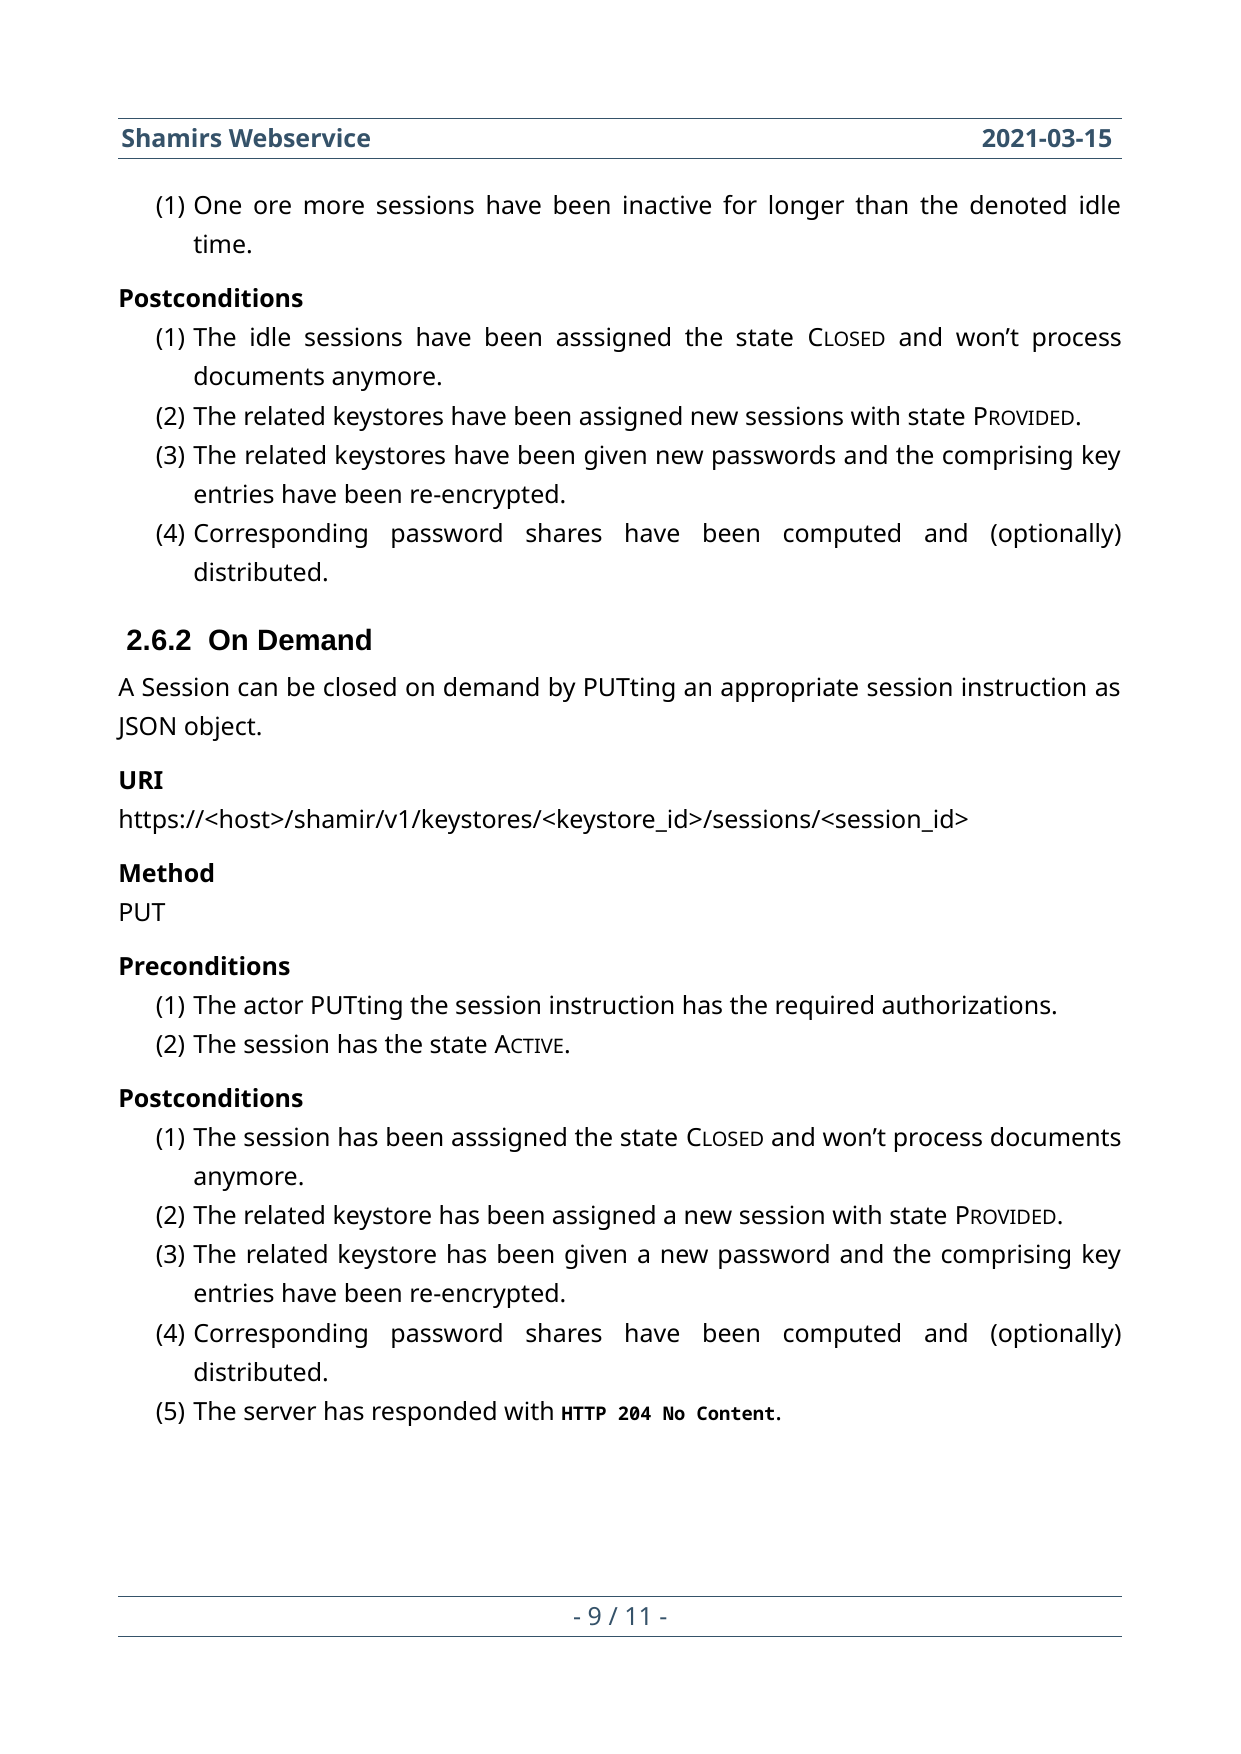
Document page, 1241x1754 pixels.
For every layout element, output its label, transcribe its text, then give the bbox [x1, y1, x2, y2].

text Preconditions [118, 948, 1122, 982]
text Postconditions [118, 281, 1122, 315]
list The server has responded with HTTP 204 No Content. [156, 1393, 1122, 1428]
text PUT [118, 894, 1122, 928]
text https://<host>/shamir/v1/keystores/<keystore_id>/sessions/<session_id> [118, 801, 1122, 836]
subtitle On Demand [118, 623, 1122, 657]
list The related keystores have been given new passwords and the comprising key entries have been re-encrypted. [156, 437, 1122, 511]
text URI [118, 762, 1122, 796]
list One ore more sessions have been inactive for longer than the denoted idle time. [156, 188, 1122, 261]
text Postconditions [118, 1080, 1122, 1114]
list The session has the state Active. [156, 1026, 1122, 1061]
text Method [118, 855, 1122, 889]
list Corresponding password shares have been computed and (optionally) distributed. [156, 1315, 1122, 1388]
list The related keystore has been given a new password and the comprising key entries have been re-encrypted. [156, 1237, 1122, 1310]
list Corresponding password shares have been computed and (optionally) distributed. [156, 516, 1122, 589]
list The idle sessions have been asssigned the state Closed and won’t process documents anymore. [156, 320, 1122, 393]
list The actor PUTting the session instruction has the required authorizations. [156, 987, 1122, 1021]
list The related keystore has been assigned a new session with state Provided. [156, 1198, 1122, 1232]
text A Session can be closed on demand by PUTting an appropriate session instruction as JSON object. [118, 669, 1122, 743]
list The related keystores have been assigned new sessions with state Provided. [156, 398, 1122, 432]
list The session has been asssigned the state Closed and won’t process documents anymore. [156, 1119, 1122, 1193]
